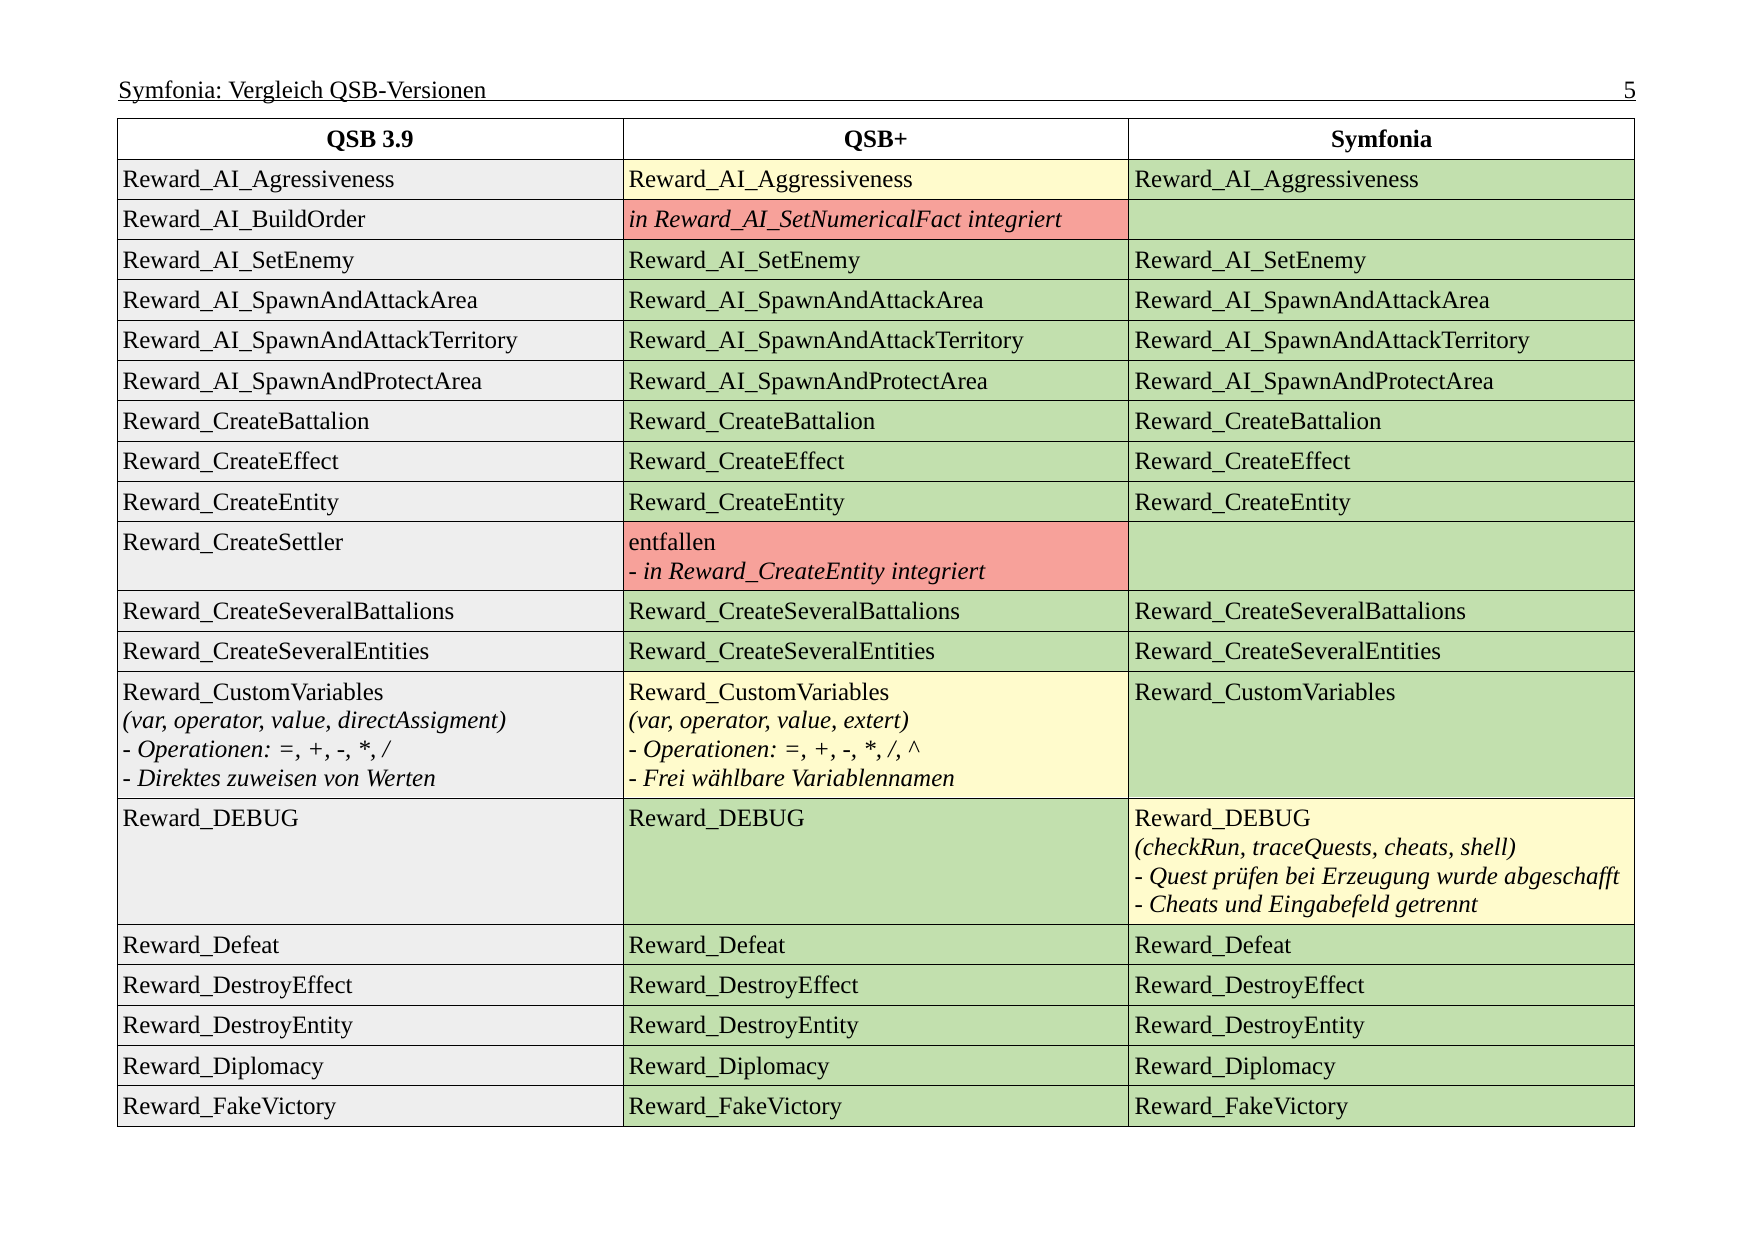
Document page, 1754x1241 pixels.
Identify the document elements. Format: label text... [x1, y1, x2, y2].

table_cell Reward_Diplomacy [624, 1046, 1128, 1085]
table_cell Reward_Diplomacy [1129, 1046, 1634, 1085]
table_cell Reward_Defeat [624, 925, 1128, 964]
table_cell Reward_CreateEffect [118, 442, 623, 481]
table_cell Reward_DestroyEffect [118, 965, 623, 1005]
table_cell Reward_CreateSeveralEntities [118, 632, 623, 671]
table_cell Reward_FakeVictory [624, 1086, 1128, 1126]
table_cell Reward_DestroyEntity [1129, 1006, 1634, 1045]
table_cell Reward_DEBUG [624, 799, 1128, 924]
table_cell Reward_AI_BuildOrder [118, 200, 623, 239]
table_cell Reward_Defeat [118, 925, 623, 964]
table_cell Reward_AI_Agressiveness [118, 160, 623, 199]
table_cell Reward_CreateSeveralBattalions [1129, 591, 1634, 631]
table_cell Reward_CreateSeveralEntities [624, 632, 1128, 671]
table_cell Reward_CreateEntity [1129, 482, 1634, 521]
table_cell Reward_CreateEffect [1129, 442, 1634, 481]
table_cell Reward_AI_SpawnAndAttackArea [624, 280, 1128, 320]
table_header Symfonia [1129, 119, 1634, 158]
table_cell Reward_AI_SpawnAndProtectArea [624, 361, 1128, 400]
table_header QSB+ [624, 119, 1128, 158]
table_cell Reward_Defeat [1129, 925, 1634, 964]
table_cell Reward_AI_SpawnAndAttackTerritory [624, 321, 1128, 360]
table_cell Reward_CustomVariables (var, operator, value, directAssigment) - Operationen: =, +, -, *, / - Direktes zuweisen von Werten [118, 672, 623, 797]
table_cell Reward_AI_SpawnAndProtectArea [1129, 361, 1634, 400]
table_cell Reward_AI_SpawnAndAttackTerritory [118, 321, 623, 360]
table_cell Reward_DestroyEffect [1129, 965, 1634, 1005]
table_cell Reward_DEBUG (checkRun, traceQuests, cheats, shell) - Quest prüfen bei Erzeugung wurde abgeschafft - Cheats und Eingabefeld getrennt [1129, 799, 1634, 924]
table_cell in Reward_AI_SetNumericalFact integriert [624, 200, 1128, 239]
table_cell Reward_DEBUG [118, 799, 623, 924]
table_cell Reward_AI_SpawnAndAttackArea [1129, 280, 1634, 320]
table_cell Reward_DestroyEntity [118, 1006, 623, 1045]
table_cell Reward_CreateSeveralBattalions [624, 591, 1128, 631]
table_cell Reward_CreateBattalion [624, 401, 1128, 441]
table_cell Reward_AI_SpawnAndProtectArea [118, 361, 623, 400]
table_cell Reward_CreateBattalion [1129, 401, 1634, 441]
table_cell Reward_AI_Aggressiveness [624, 160, 1128, 199]
table_cell Reward_CreateEffect [624, 442, 1128, 481]
table_cell [1129, 200, 1634, 239]
table_cell Reward_CreateSeveralEntities [1129, 632, 1634, 671]
table_cell Reward_AI_SpawnAndAttackTerritory [1129, 321, 1634, 360]
table_cell Reward_CreateEntity [118, 482, 623, 521]
table_cell Reward_DestroyEffect [624, 965, 1128, 1005]
table_cell Reward_FakeVictory [1129, 1086, 1634, 1126]
table_cell entfallen - in Reward_CreateEntity integriert [624, 522, 1128, 590]
table_cell Reward_AI_SetEnemy [118, 240, 623, 279]
table_cell Reward_FakeVictory [118, 1086, 623, 1126]
table_cell [1129, 522, 1634, 590]
table_cell Reward_CustomVariables [1129, 672, 1634, 797]
table_cell Reward_AI_Aggressiveness [1129, 160, 1634, 199]
table_cell Reward_CreateSettler [118, 522, 623, 590]
table_header QSB 3.9 [118, 119, 623, 158]
table_cell Reward_CustomVariables (var, operator, value, extert) - Operationen: =, +, -, *, /, ^ - Frei wählbare Variablennamen [624, 672, 1128, 797]
table_cell Reward_CreateBattalion [118, 401, 623, 441]
table_cell Reward_DestroyEntity [624, 1006, 1128, 1045]
table_cell Reward_AI_SetEnemy [1129, 240, 1634, 279]
table_cell Reward_CreateEntity [624, 482, 1128, 521]
table_cell Reward_AI_SpawnAndAttackArea [118, 280, 623, 320]
table_cell Reward_CreateSeveralBattalions [118, 591, 623, 631]
table_cell Reward_AI_SetEnemy [624, 240, 1128, 279]
table_cell Reward_Diplomacy [118, 1046, 623, 1085]
